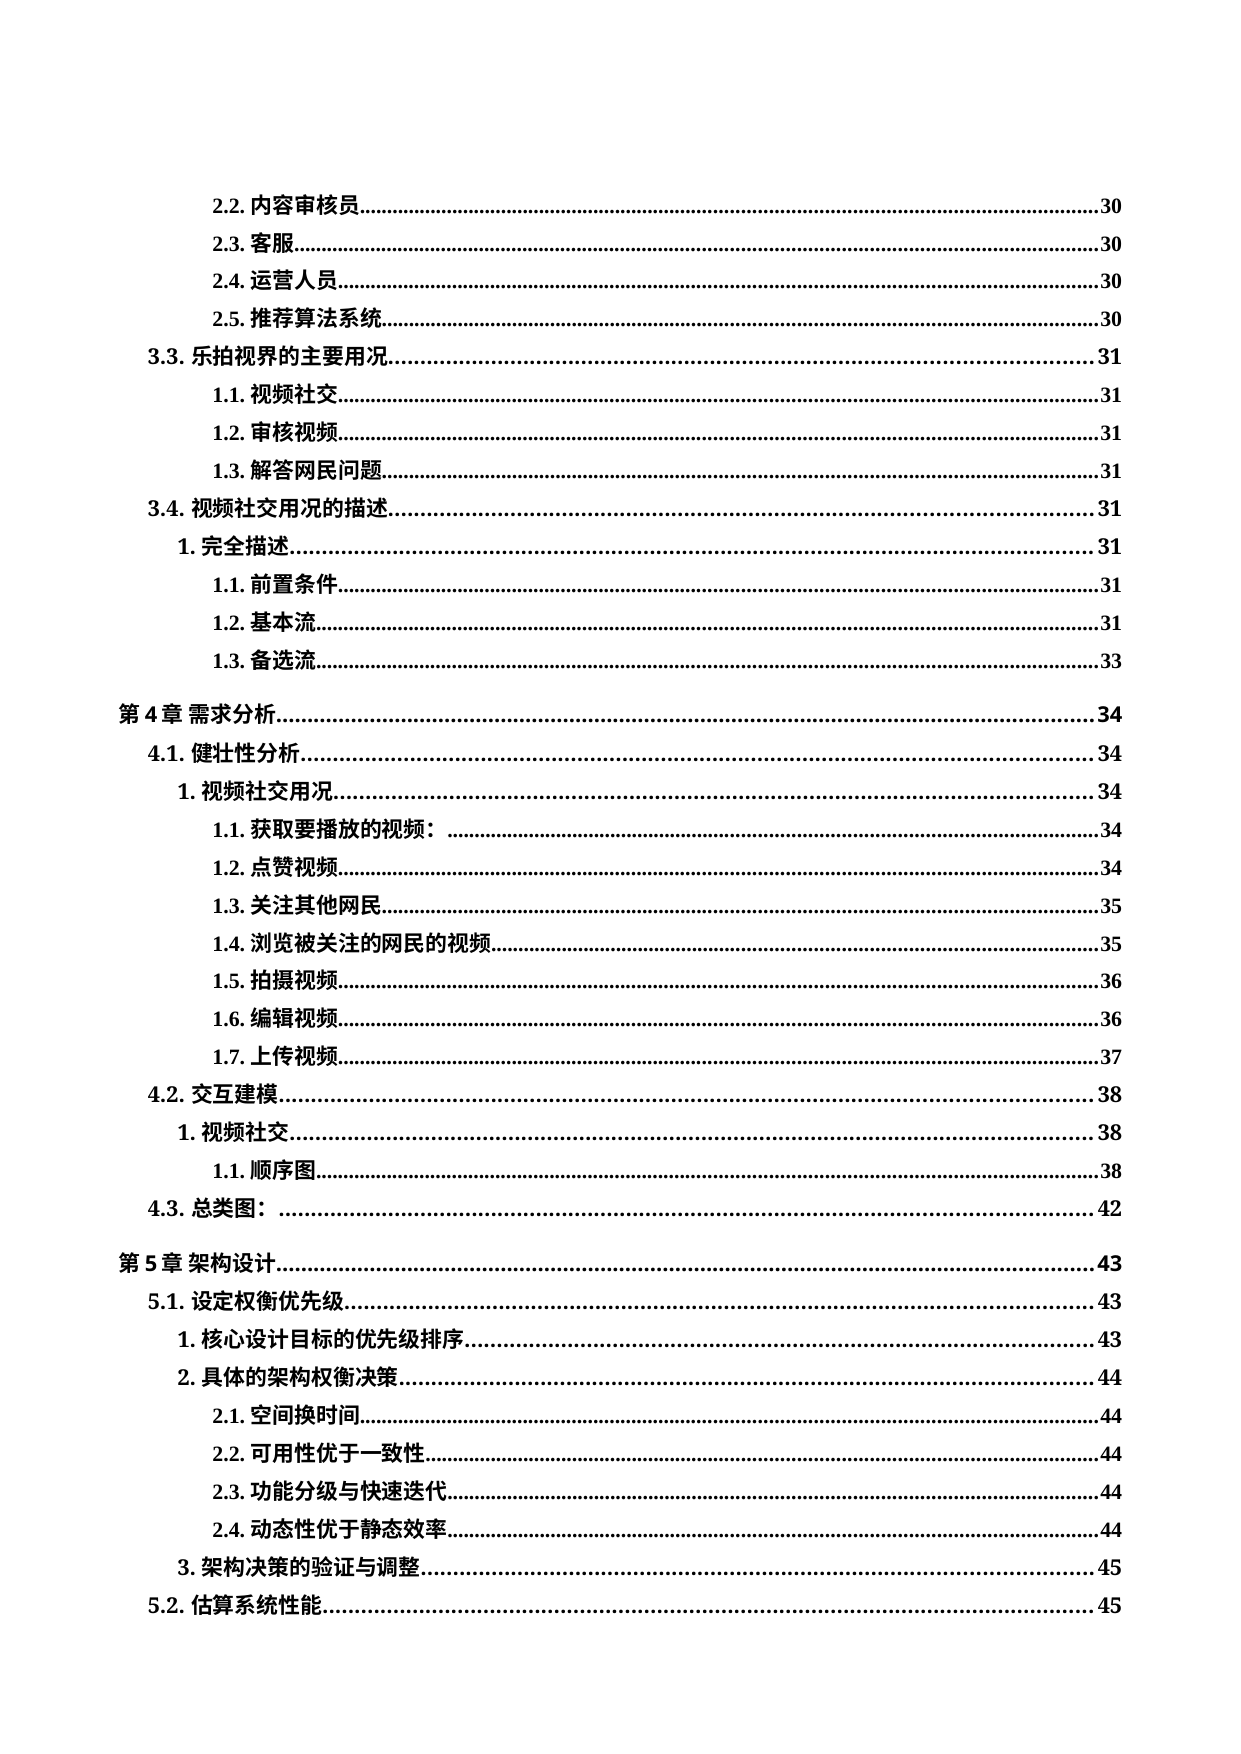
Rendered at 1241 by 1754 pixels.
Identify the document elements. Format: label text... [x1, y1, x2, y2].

text 1.1. 视频社交 31 [207, 377, 1122, 409]
text 1.6. 编辑视频 36 [207, 1001, 1122, 1033]
text 2.1. 空间换时间 44 [207, 1398, 1122, 1430]
text 1.3. 关注其他网民 35 [207, 888, 1122, 919]
text 5.1. 设定权衡优先级 43 [148, 1284, 1122, 1316]
text 4.3. 总类图： 42 [148, 1191, 1122, 1223]
text 1.5. 拍摄视频 36 [207, 963, 1122, 995]
text 3.3. 乐拍视界的主要用况 31 [148, 339, 1122, 371]
text 1.2. 点赞视频 34 [207, 850, 1122, 881]
text 2.2. 内容审核员 30 [207, 188, 1122, 219]
text 1.1. 顺序图 38 [207, 1153, 1122, 1185]
text 1.1. 获取要播放的视频： 34 [207, 812, 1122, 843]
text 第5章 架构设计 43 [118, 1246, 1122, 1277]
text 1.2. 审核视频 31 [207, 415, 1122, 447]
text 3.4. 视频社交用况的描述 31 [148, 491, 1122, 523]
text 2. 具体的架构权衡决策 44 [177, 1360, 1122, 1392]
text 5.2. 估算系统性能 45 [148, 1588, 1122, 1620]
text 第4章 ­需求分析 34 [118, 697, 1122, 729]
text 1.1. 前置条件 31 [207, 567, 1122, 599]
text 1.2. 基本流 31 [207, 605, 1122, 637]
text 1.7. 上传视频 37 [207, 1039, 1122, 1071]
text 1. 视频社交用况 34 [177, 774, 1122, 805]
text 2.4. 动态性优于静态效率 44 [207, 1512, 1122, 1544]
text 2.2. 可用性优于一致性 44 [207, 1436, 1122, 1468]
text 4.2. 交互建模 38 [148, 1077, 1122, 1109]
text 2.3. 功能分级与快速迭代 44 [207, 1474, 1122, 1506]
text 2.4. 运营人员 30 [207, 263, 1122, 295]
text 1.4. 浏览被关注的网民的视频 35 [207, 926, 1122, 957]
text 2.5. 推荐算法系统 30 [207, 301, 1122, 333]
text 1.3. 解答网民问题 31 [207, 453, 1122, 485]
text 4.1. 健壮性分析 34 [148, 736, 1122, 767]
text 2.3. 客服 30 [207, 226, 1122, 257]
text 1. 完全描述 31 [177, 529, 1122, 561]
text 3. 架构决策的验证与调整 45 [177, 1550, 1122, 1582]
text 1. 核心设计目标的优先级排序 43 [177, 1322, 1122, 1354]
text 1.3. 备选流 33 [207, 643, 1122, 675]
text 1. 视频社交 38 [177, 1115, 1122, 1147]
